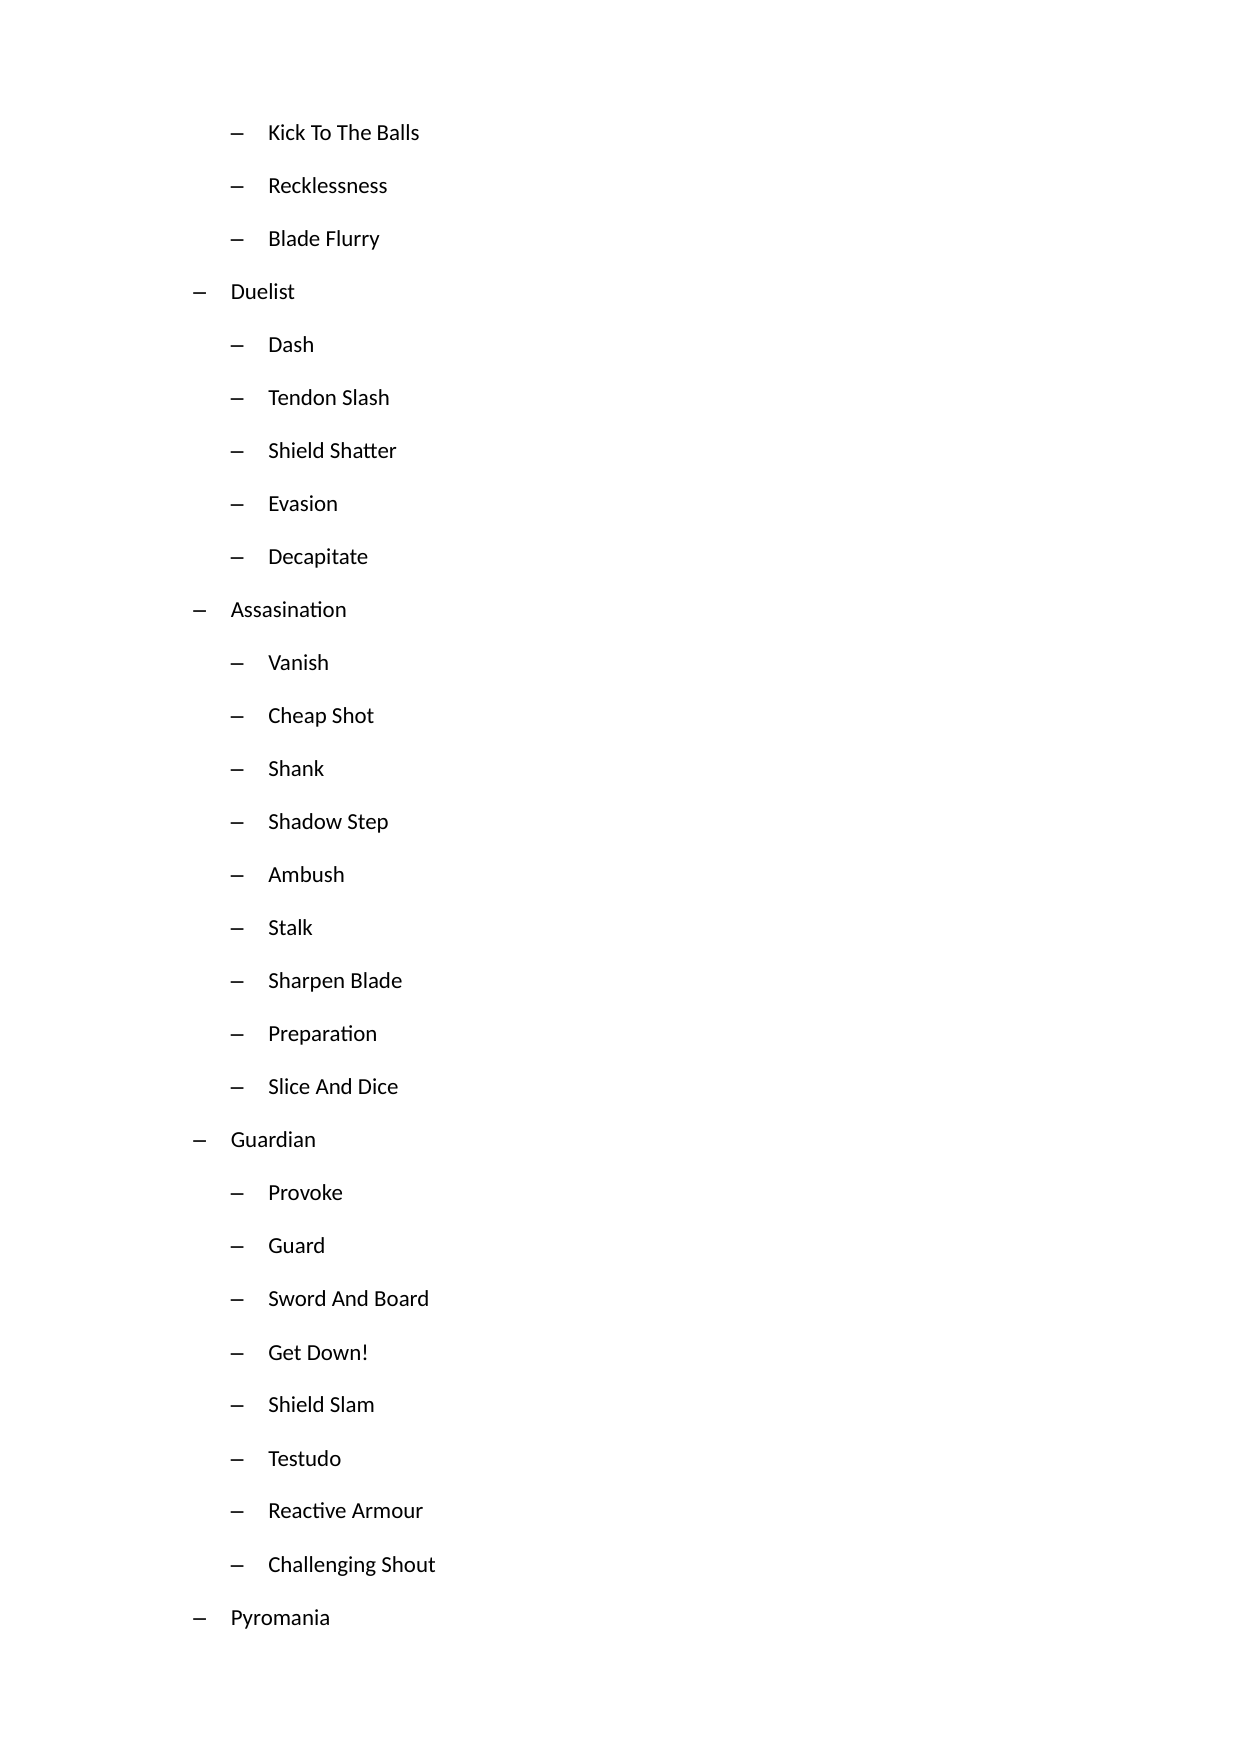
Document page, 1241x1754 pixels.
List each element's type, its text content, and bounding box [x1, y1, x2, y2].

list Assasination [193, 595, 1122, 623]
list Sharpen Blade [231, 966, 1122, 994]
list Challenging Shout [231, 1550, 1122, 1578]
list Duelist [193, 277, 1122, 305]
list Shield Shatter [231, 436, 1122, 464]
list Blade Flurry [231, 224, 1122, 252]
list Get Down! [231, 1338, 1122, 1366]
list Evasion [231, 489, 1122, 517]
list Shadow Step [231, 807, 1122, 835]
list Provoke [231, 1178, 1122, 1207]
list Guardian [193, 1126, 1122, 1153]
list Testudo [231, 1444, 1122, 1472]
list Sword And Board [231, 1284, 1122, 1313]
list Kick To The Balls [231, 118, 1122, 146]
list Vanish [231, 648, 1122, 676]
list Preparation [231, 1019, 1122, 1047]
list Ambush [231, 860, 1122, 888]
list Shield Slam [231, 1391, 1122, 1419]
list Stalk [231, 913, 1122, 941]
list Cheap Shot [231, 701, 1122, 729]
list Decapitate [231, 542, 1122, 570]
list Recklessness [231, 171, 1122, 199]
list Slice And Dice [231, 1072, 1122, 1101]
list Tendon Slash [231, 383, 1122, 411]
list Guard [231, 1232, 1122, 1259]
list Pyromania [193, 1603, 1122, 1631]
list Shank [231, 754, 1122, 782]
list Dash [231, 330, 1122, 358]
list Reactive Armour [231, 1497, 1122, 1525]
